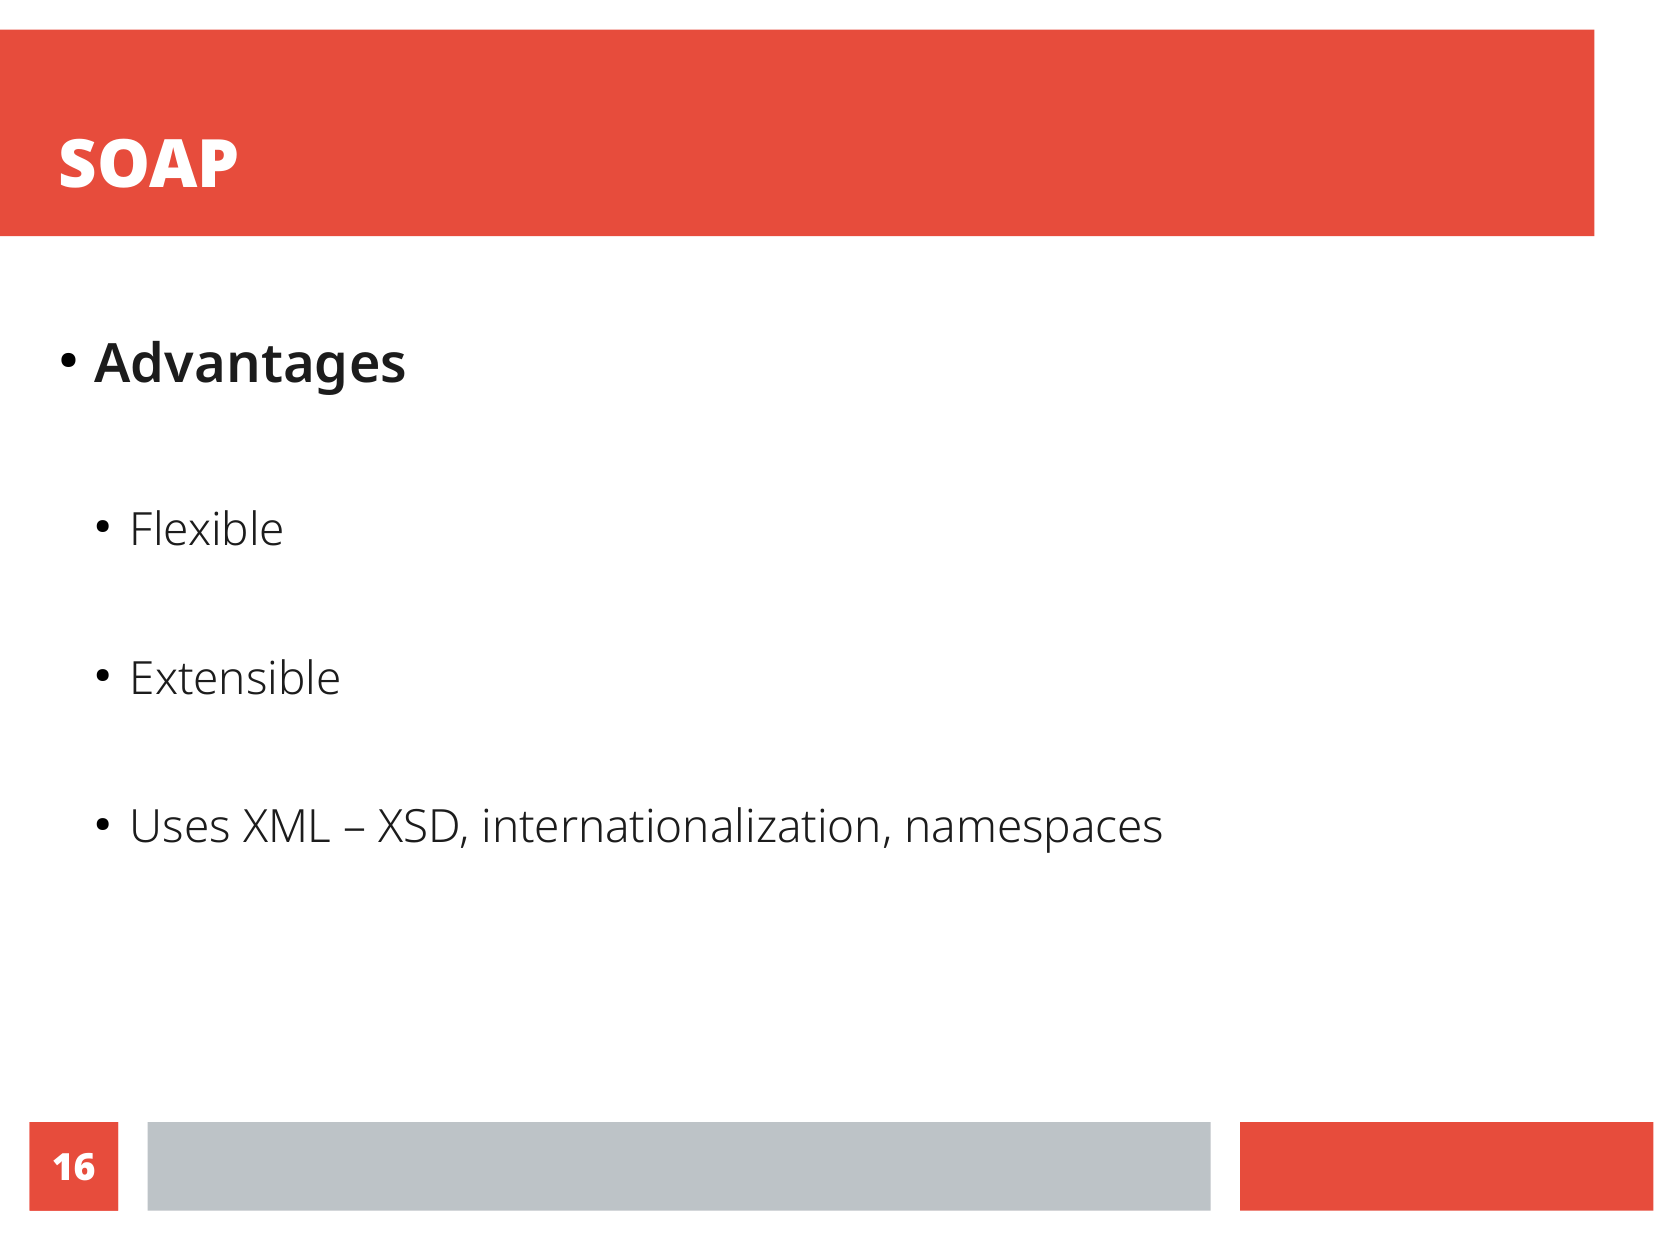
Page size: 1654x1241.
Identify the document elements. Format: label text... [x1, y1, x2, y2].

title SOAP [59, 59, 1595, 207]
list Advantages Flexible Extensible Uses XML – XSD, internationalization, namespaces [59, 324, 1565, 1093]
